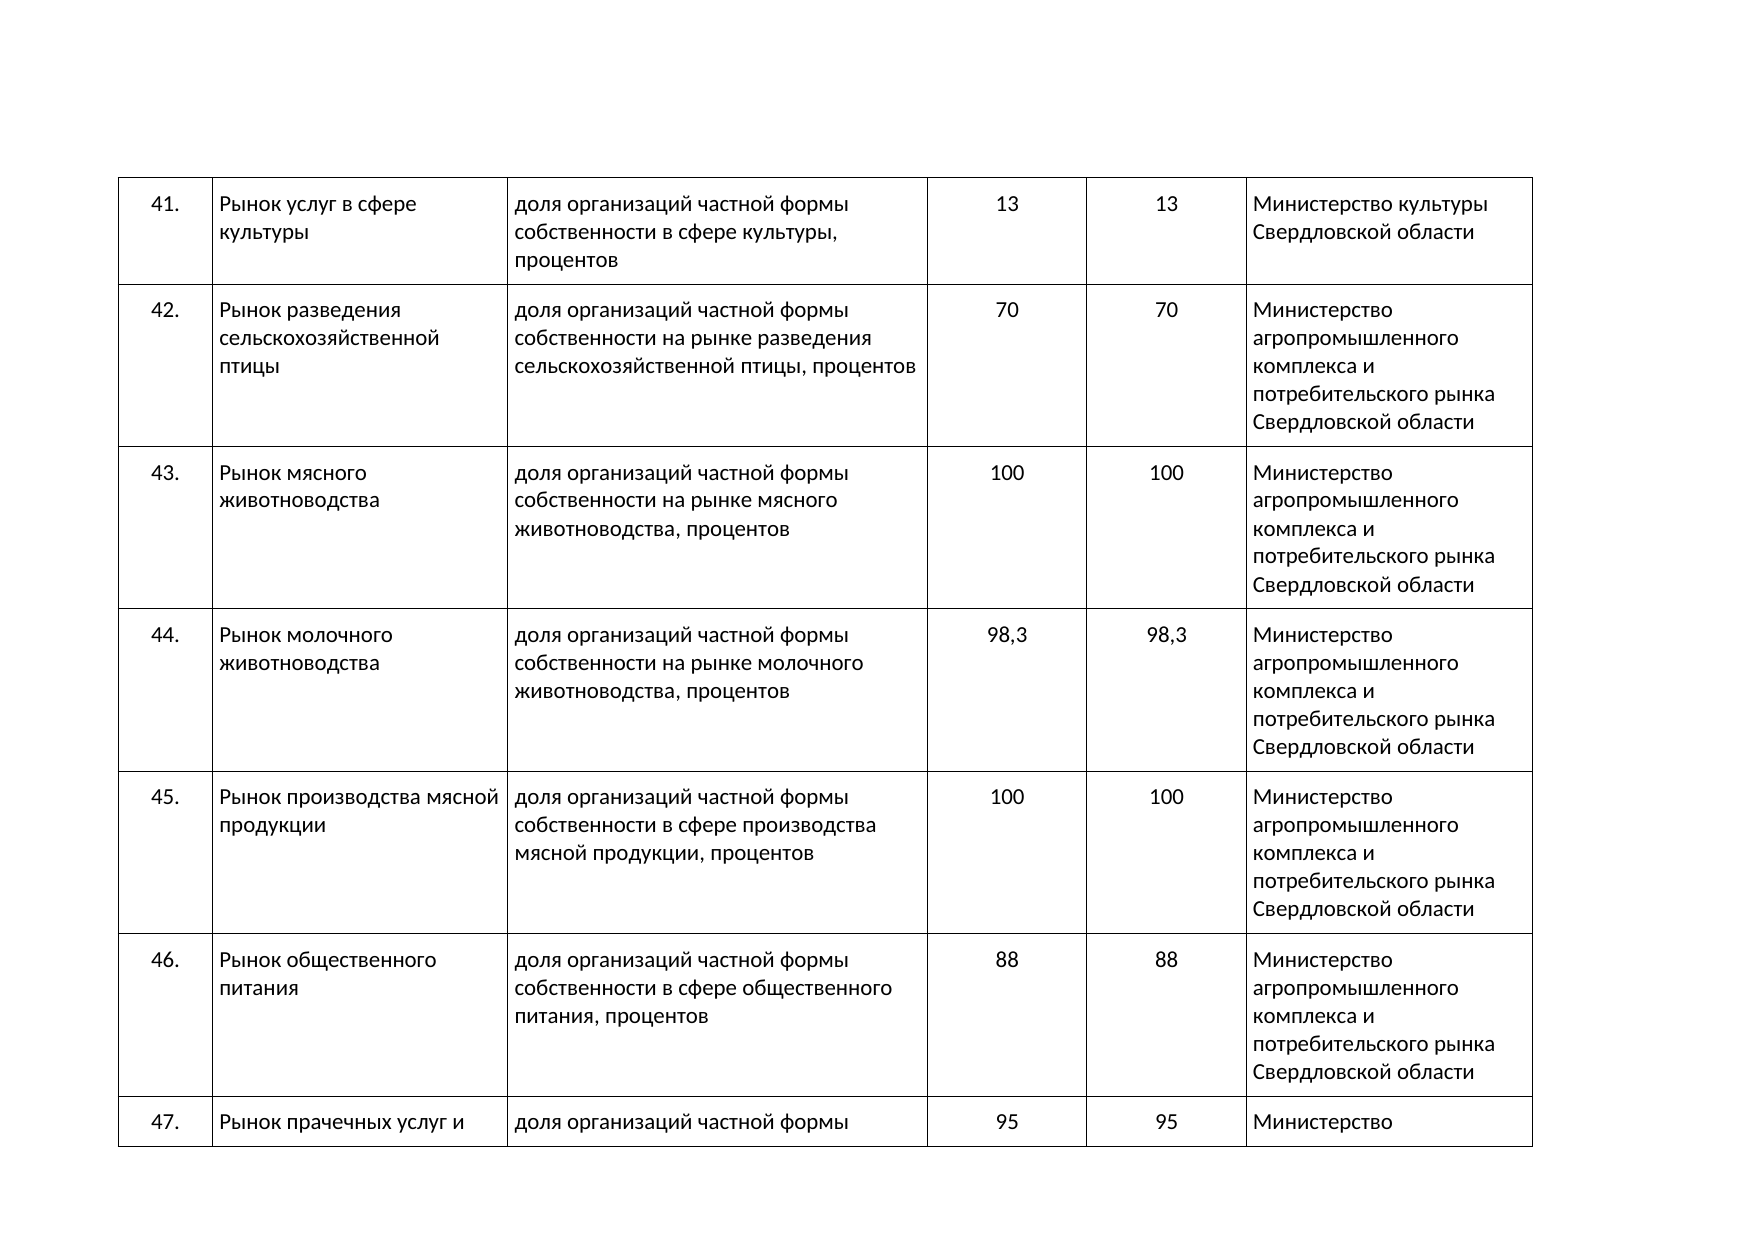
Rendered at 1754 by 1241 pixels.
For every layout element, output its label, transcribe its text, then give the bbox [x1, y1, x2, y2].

table_cell 88 [1087, 934, 1246, 1096]
table_cell 95 [928, 1097, 1086, 1146]
table_cell 95 [1087, 1097, 1246, 1146]
table_cell Рынок услуг в сфере культуры [213, 178, 507, 283]
table_cell 44. [119, 609, 212, 771]
table_cell Рынок общественного питания [213, 934, 507, 1096]
table_cell Министерство агропромышленного комплекса и потребительского рынка Свердловской области [1247, 772, 1532, 933]
table_cell 45. [119, 772, 212, 933]
table_cell Рынок разведения сельскохозяйственной птицы [213, 285, 507, 446]
table_cell доля организаций частной формы собственности на рынке мясного животноводства, процентов [508, 447, 927, 608]
table_cell 100 [1087, 772, 1246, 933]
table_cell доля организаций частной формы собственности на рынке разведения сельскохозяйственной птицы, процентов [508, 285, 927, 446]
table_cell доля организаций частной формы собственности в сфере общественного питания, процентов [508, 934, 927, 1096]
table_cell доля организаций частной формы собственности на рынке молочного животноводства, процентов [508, 609, 927, 771]
table_cell 70 [1087, 285, 1246, 446]
table_cell доля организаций частной формы собственности в сфере производства мясной продукции, процентов [508, 772, 927, 933]
table_cell 47. [119, 1097, 212, 1146]
table_cell Рынок прачечных услуг и [213, 1097, 507, 1146]
table_cell 13 [1087, 178, 1246, 283]
table_cell Министерство агропромышленного комплекса и потребительского рынка Свердловской области [1247, 285, 1532, 446]
table_cell 46. [119, 934, 212, 1096]
table_cell Министерство [1247, 1097, 1532, 1146]
table_cell 100 [928, 772, 1086, 933]
table_cell Министерство агропромышленного комплекса и потребительского рынка Свердловской области [1247, 609, 1532, 771]
table_cell 88 [928, 934, 1086, 1096]
table_cell 100 [928, 447, 1086, 608]
table_cell 43. [119, 447, 212, 608]
table_cell 70 [928, 285, 1086, 446]
table_cell 42. [119, 285, 212, 446]
table_cell Министерство агропромышленного комплекса и потребительского рынка Свердловской области [1247, 447, 1532, 608]
table_cell 41. [119, 178, 212, 283]
table_cell Министерство агропромышленного комплекса и потребительского рынка Свердловской области [1247, 934, 1532, 1096]
table_cell 100 [1087, 447, 1246, 608]
table_cell Рынок производства мясной продукции [213, 772, 507, 933]
table_cell 13 [928, 178, 1086, 283]
table_cell доля организаций частной формы [508, 1097, 927, 1146]
table_cell Рынок молочного животноводства [213, 609, 507, 771]
table_cell Рынок мясного животноводства [213, 447, 507, 608]
table_cell Министерство культуры Свердловской области [1247, 178, 1532, 283]
table_cell 98,3 [1087, 609, 1246, 771]
table_cell 98,3 [928, 609, 1086, 771]
table_cell доля организаций частной формы собственности в сфере культуры, процентов [508, 178, 927, 283]
